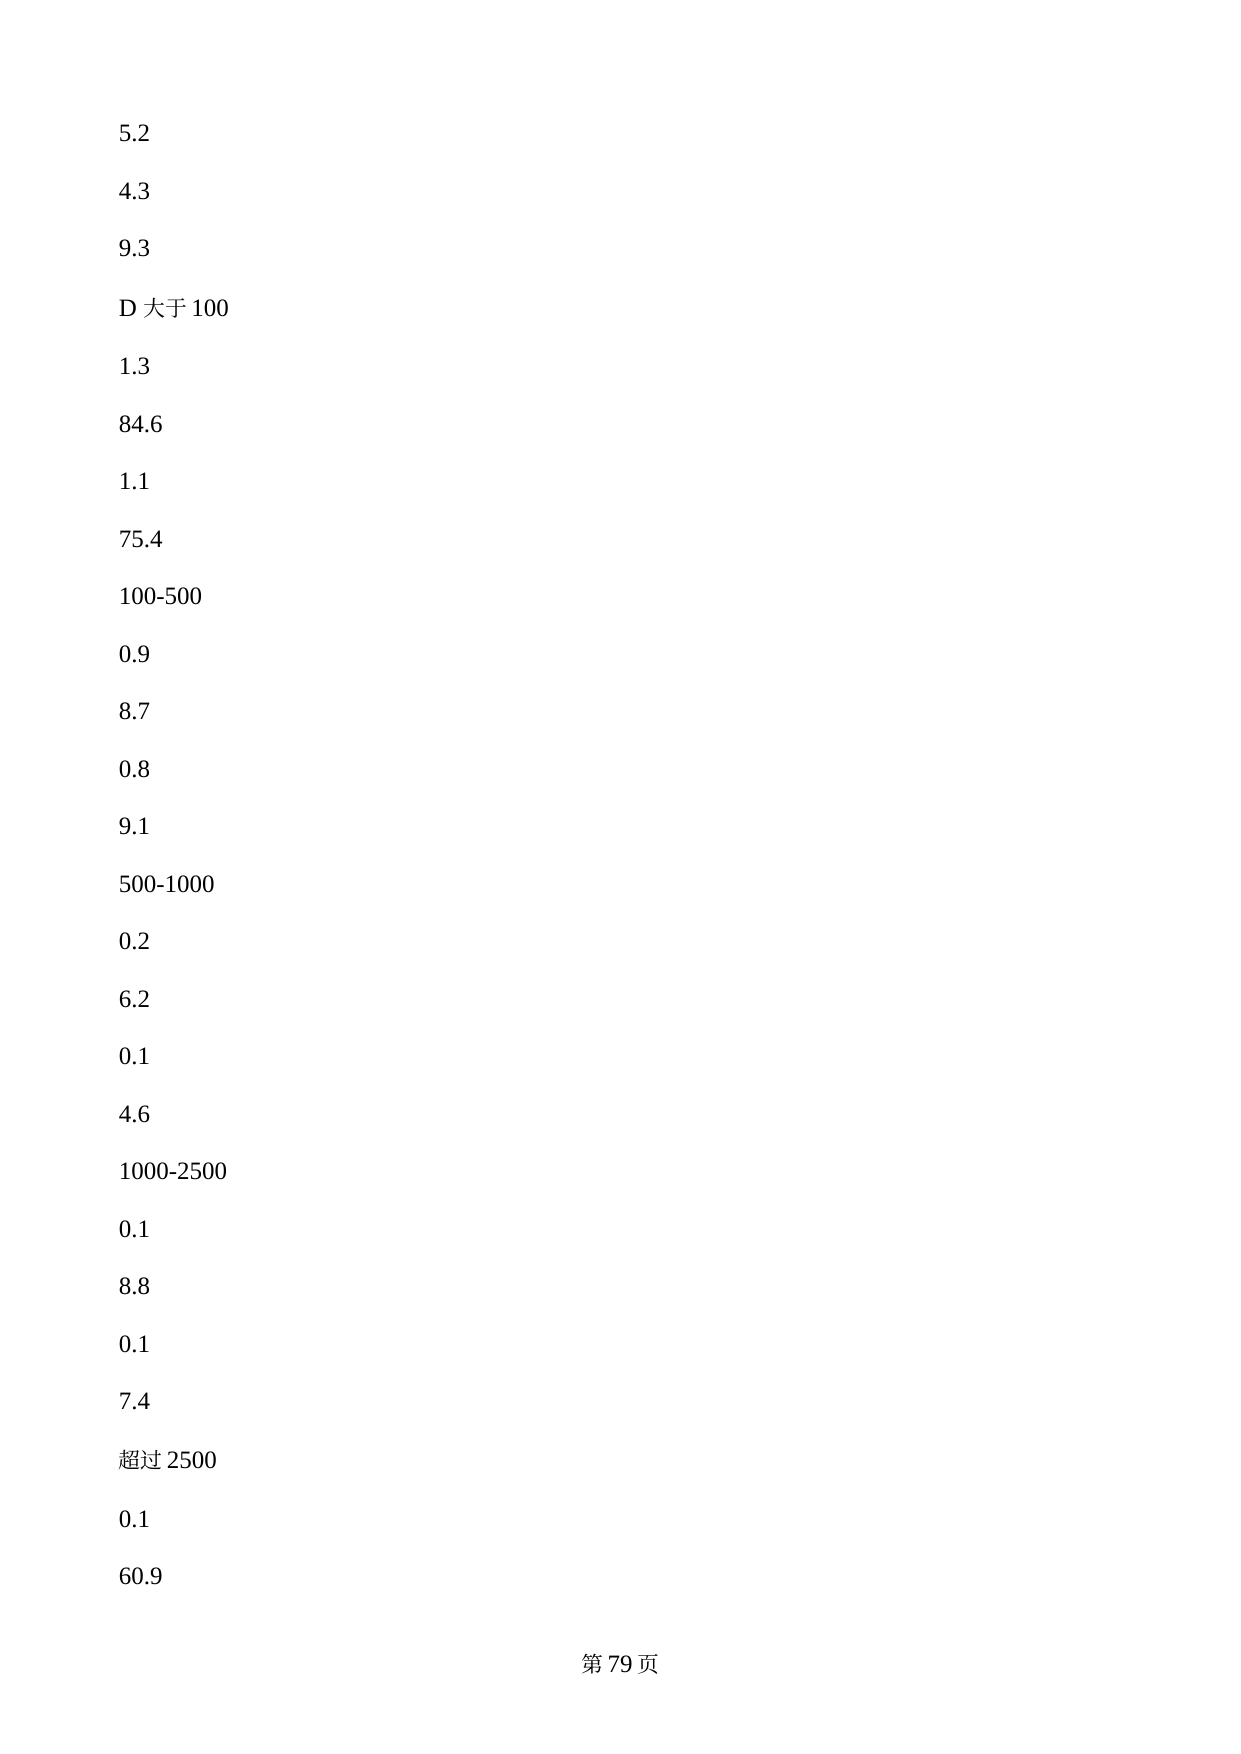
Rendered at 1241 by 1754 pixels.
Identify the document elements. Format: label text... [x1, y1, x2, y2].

text 9.3 [118, 233, 1122, 262]
text 0.9 [118, 639, 1122, 667]
text 9.1 [118, 811, 1122, 840]
text 4.3 [118, 176, 1122, 205]
text 500-1000 [118, 869, 1122, 897]
text 1.1 [118, 466, 1122, 495]
text 6.2 [118, 984, 1122, 1012]
text 1000-2500 [118, 1156, 1122, 1185]
text 0.2 [118, 926, 1122, 955]
text 0.1 [118, 1041, 1122, 1070]
text 4.6 [118, 1099, 1122, 1127]
text 0.8 [118, 754, 1122, 782]
text 5.2 [118, 118, 1122, 147]
text 60.9 [118, 1561, 1122, 1590]
text 0.1 [118, 1504, 1122, 1533]
text 0.1 [118, 1214, 1122, 1242]
text 75.4 [118, 524, 1122, 552]
text 100-500 [118, 581, 1122, 610]
text 0.1 [118, 1329, 1122, 1357]
text D 大于100 [118, 291, 1122, 322]
text 1.3 [118, 351, 1122, 380]
text 7.4 [118, 1386, 1122, 1415]
text 84.6 [118, 409, 1122, 437]
text 超过2500 [118, 1444, 1122, 1475]
text 8.8 [118, 1271, 1122, 1300]
text 8.7 [118, 696, 1122, 725]
